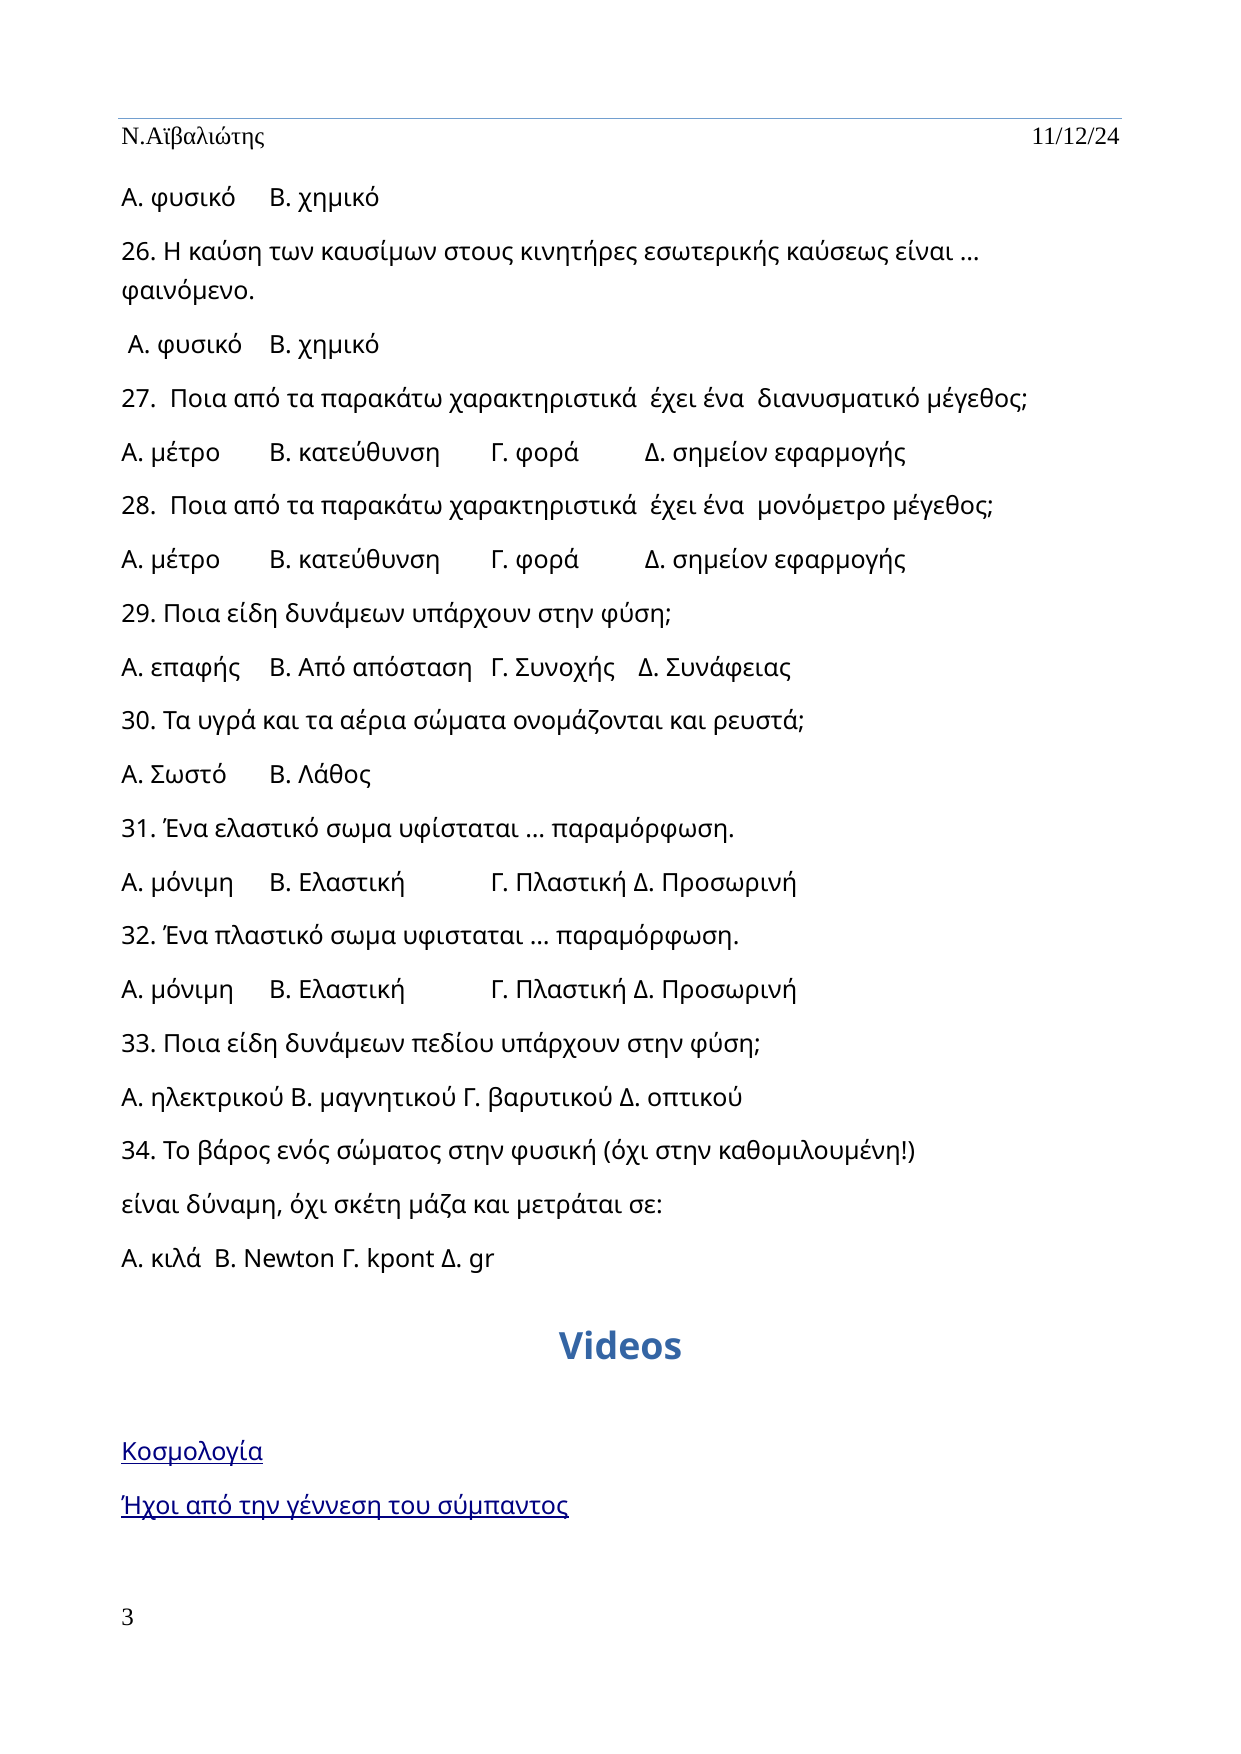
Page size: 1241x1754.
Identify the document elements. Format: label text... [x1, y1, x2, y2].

text Α. φυσικό Β. χημικό [121, 180, 1119, 214]
text 27. Ποια από τα παρακάτω χαρακτηριστικά έχει ένα διανυσματικό μέγεθος; [121, 380, 1119, 414]
text Α. ηλεκτρικού Β. μαγνητικού Γ. βαρυτικού Δ. οπτικού [121, 1079, 1119, 1113]
text Α. μέτρο Β. κατεύθυνση Γ. φορά Δ. σημείον εφαρμογής [121, 542, 1119, 576]
text 32. Ένα πλαστικό σωμα υφισταται … παραμόρφωση. [121, 918, 1119, 952]
text 28. Ποια από τα παρακάτω χαρακτηριστικά έχει ένα μονόμετρο μέγεθος; [121, 488, 1119, 522]
text Α. μέτρο Β. κατεύθυνση Γ. φορά Δ. σημείον εφαρμογής [121, 434, 1119, 468]
text 26. Η καύση των καυσίμων στους κινητήρες εσωτερικής καύσεως είναι … φαινόμενο. [121, 234, 1119, 307]
text 30. Τα υγρά και τα αέρια σώματα ονομάζονται και ρευστά; [121, 703, 1119, 737]
text είναι δύναμη, όχι σκέτη μάζα και μετράται σε: [121, 1187, 1119, 1221]
text Ήχοι από την γέννεση του σύμπαντος [121, 1487, 1119, 1522]
text Α. Σωστό Β. Λάθος [121, 757, 1119, 791]
text 33. Ποια είδη δυνάμεων πεδίου υπάρχουν στην φύση; [121, 1025, 1119, 1059]
text Α. μόνιμη Β. Ελαστική Γ. Πλαστική Δ. Προσωρινή [121, 972, 1119, 1006]
text Α. μόνιμη Β. Ελαστική Γ. Πλαστική Δ. Προσωρινή [121, 864, 1119, 898]
text 29. Ποια είδη δυνάμεων υπάρχουν στην φύση; [121, 595, 1119, 629]
text 31. Ένα ελαστικό σωμα υφίσταται … παραμόρφωση. [121, 810, 1119, 844]
text 34. Το βάρος ενός σώματος στην φυσική (όχι στην καθομιλουμένη!) [121, 1133, 1119, 1167]
text Α. κιλά Β. Νewton Γ. kpont Δ. gr [121, 1240, 1119, 1274]
subtitle Videos [121, 1319, 1119, 1370]
text Κοσμολογία [121, 1434, 1119, 1468]
text Α. φυσικό Β. χημικό [121, 327, 1119, 361]
text Α. επαφής Β. Από απόσταση Γ. Συνοχής Δ. Συνάφειας [121, 649, 1119, 683]
